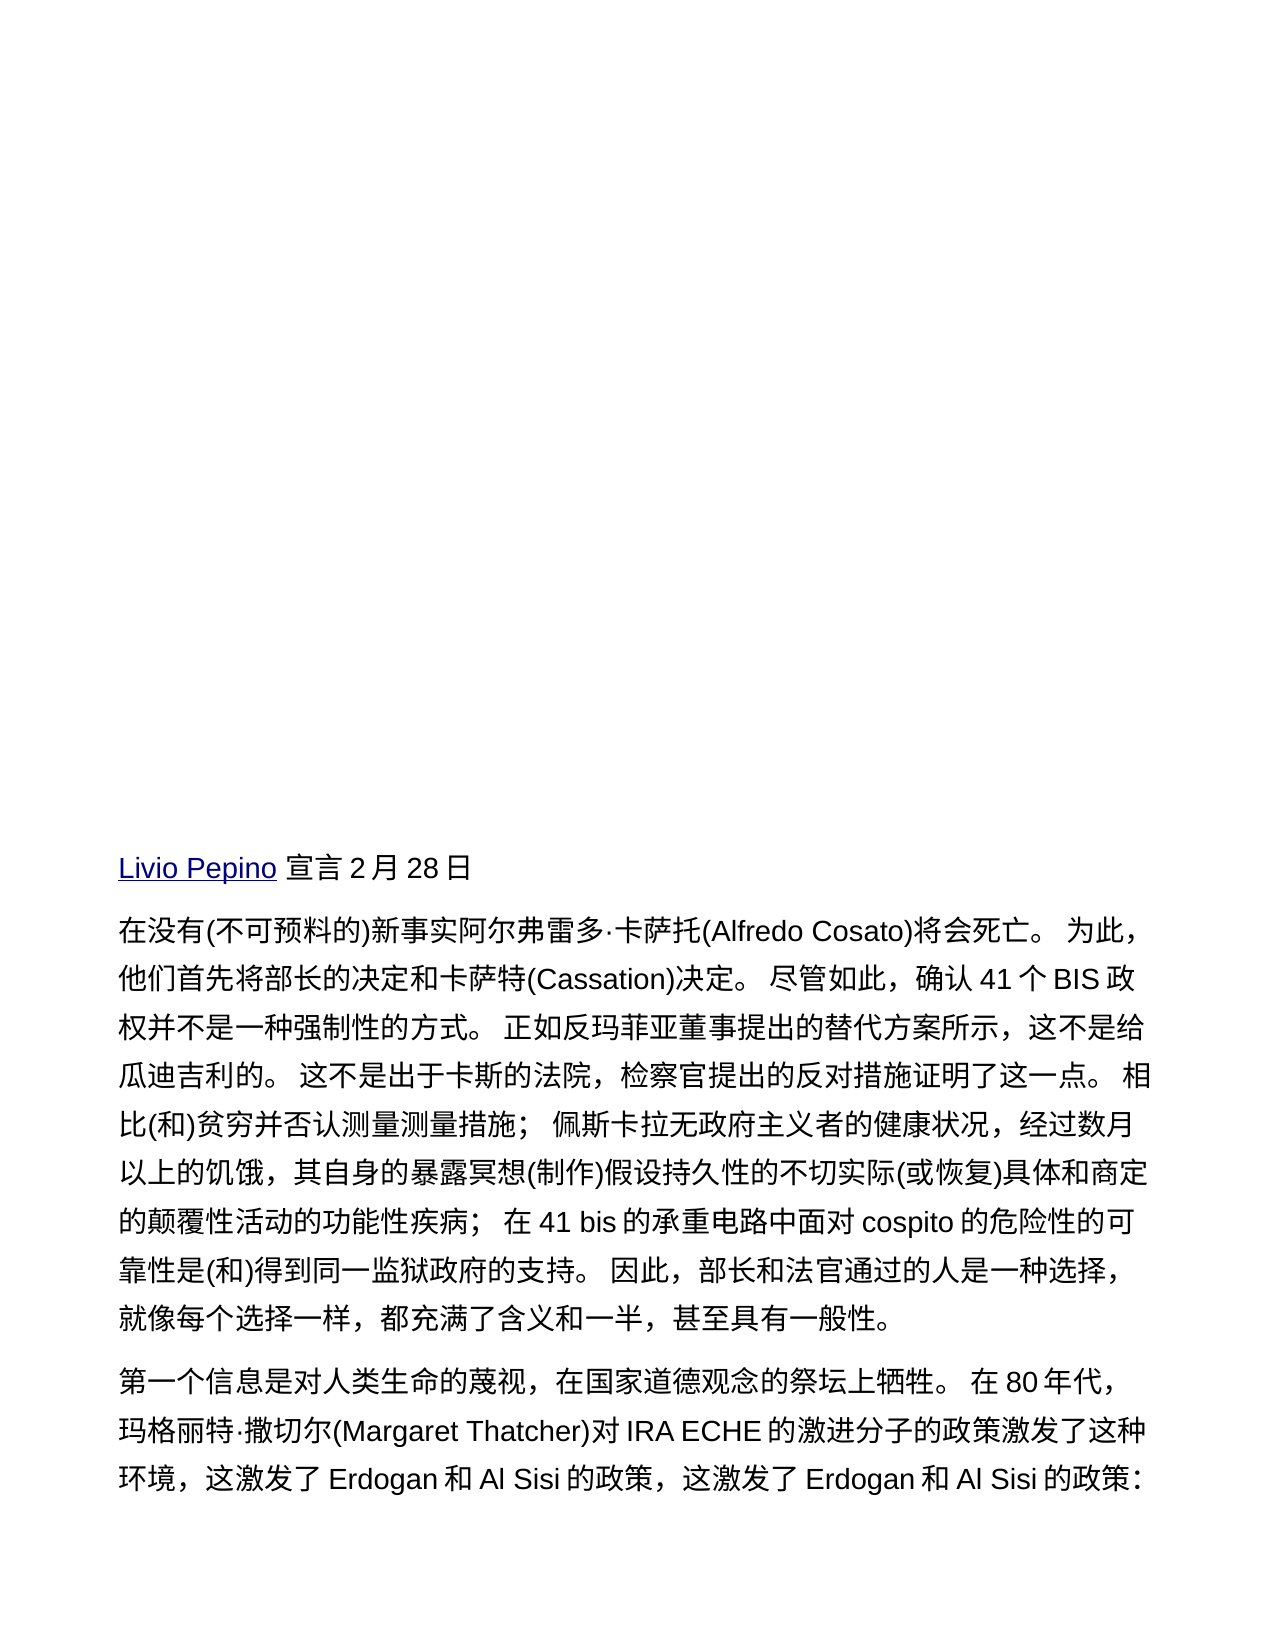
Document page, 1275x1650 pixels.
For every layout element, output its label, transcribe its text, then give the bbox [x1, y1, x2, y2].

text 第一个信息是对人类生命的蔑视，在国家道德观念的祭坛上牺牲。 在80年代，玛格丽特·撒切尔(Margaret Thatcher)对IRA ECHE的激进分子的政策激发了这种环境，这激发了Erdogan和Al Sisi的政策，这激发了Erdogan和Al Sisi的政策： [118, 1359, 1157, 1498]
text Livio Pepino 宣言2月28日 [118, 118, 1157, 886]
text 在没有(不可预料的)新事实阿尔弗雷多·卡萨托(Alfredo Cosato)将会死亡。 为此，他们首先将部长的决定和卡萨特(Cassation)决定。 尽管如此，确认41个BIS政权并不是一种强制性的方式。 正如反玛菲亚董事提出的替代方案所示，这不是给瓜迪吉利的。 这不是出于卡斯的法院，检察官提出的反对措施证明了这一点。 相比(和)贫穷并否认测量测量措施； 佩斯卡拉无政府主义者的健康状况，经过数月以上的饥饿，其自身的暴露冥想(制作)假设持久性的不切实际(或恢复)具体和商定的颠覆性活动的功能性疾病； 在41 bis的承重电路中面对cospito的危险性的可靠性是(和)得到同一监狱政府的支持。 因此，部长和法官通过的人是一种选择，就像每个选择一样，都充满了含义和一半，甚至具有一般性。 [118, 907, 1157, 1338]
